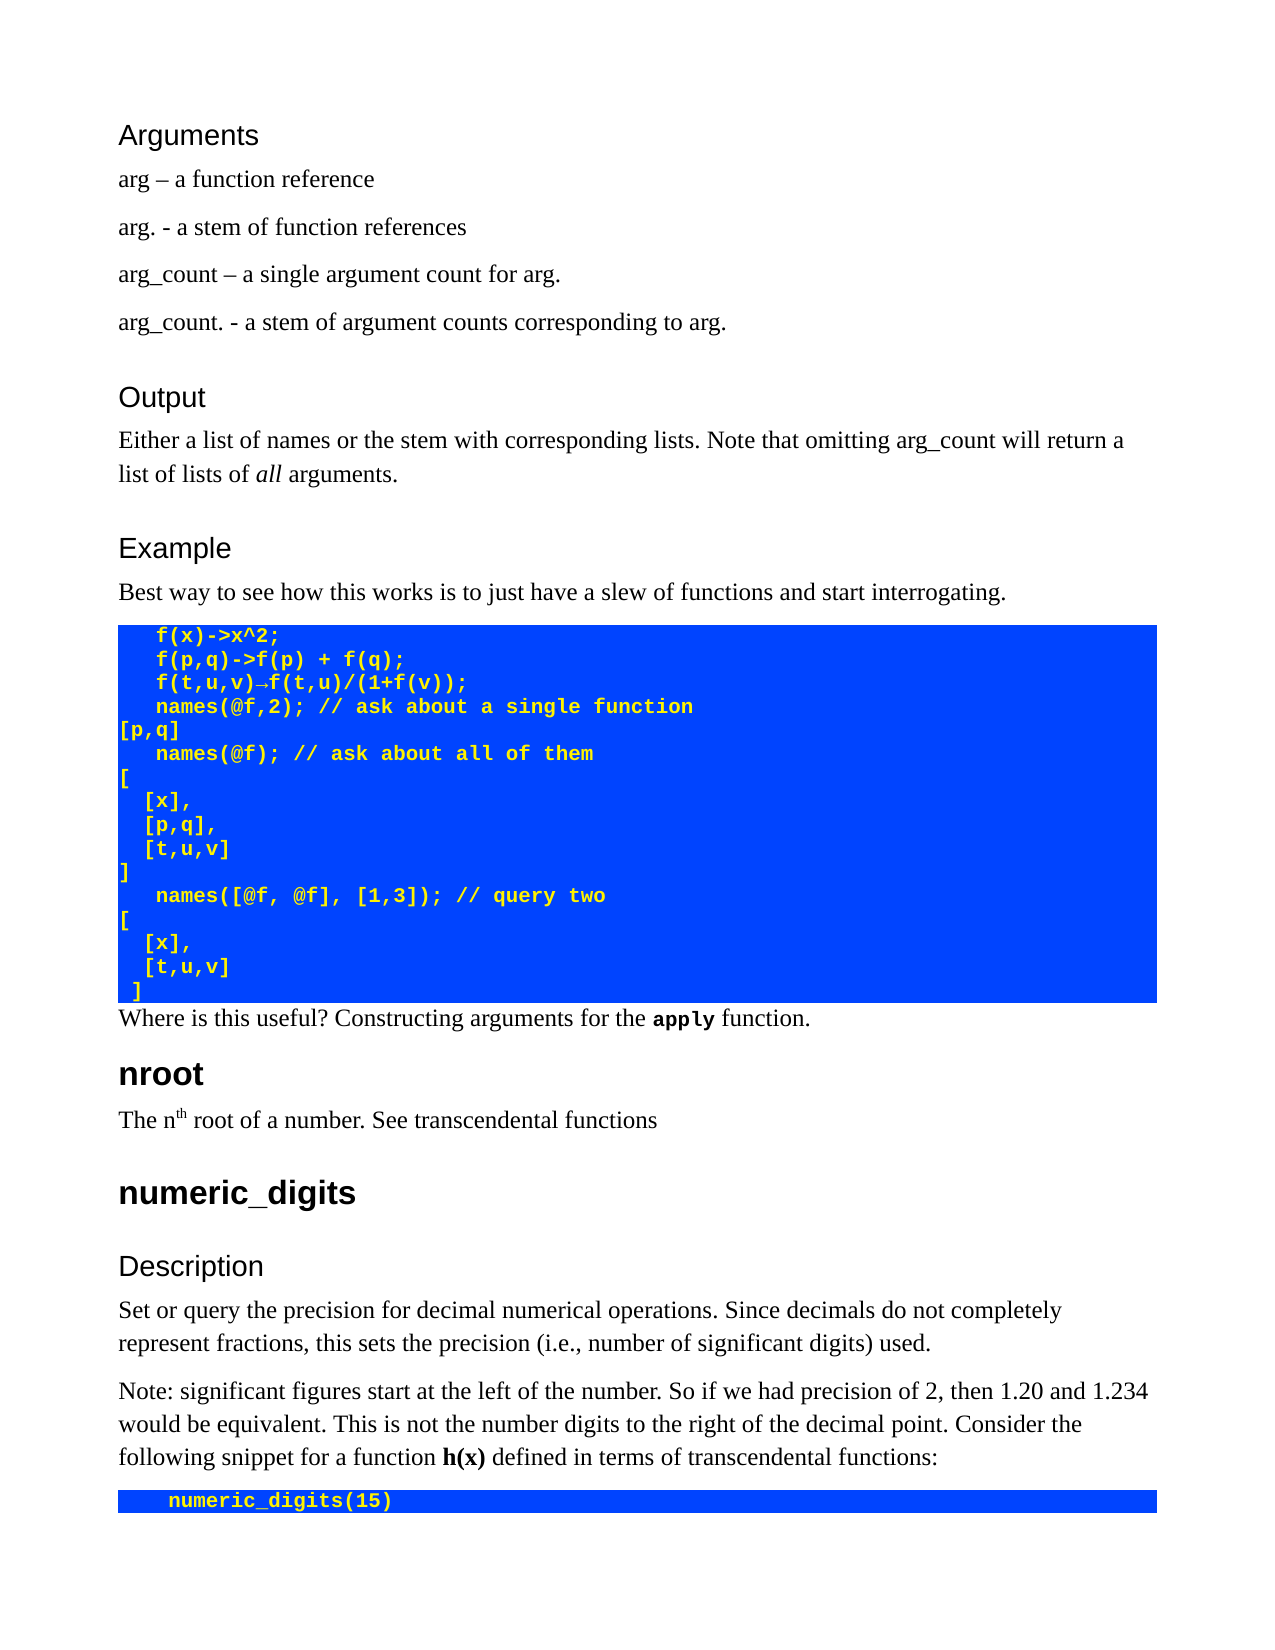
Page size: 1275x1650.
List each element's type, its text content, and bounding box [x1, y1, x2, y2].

text Best way to see how this works is to just have a slew of functions and start interrogating. [118, 577, 1157, 606]
text arg – a function reference [118, 164, 1157, 193]
text arg_count. - a stem of argument counts corresponding to arg. [118, 307, 1157, 336]
subtitle Description [118, 1249, 1157, 1283]
text [x], [118, 932, 1157, 956]
text Where is this useful? Constructing arguments for the apply function. [118, 1003, 1157, 1033]
subtitle Arguments [118, 118, 1157, 152]
text Note: significant figures start at the left of the number. So if we had precision of 2, then 1.20 and 1.234 would be equivalent. This is not the number digits to the right of the decimal point. Consider the following snippet for a function h(x) defined in terms of transcendental functions: [118, 1376, 1157, 1471]
subtitle Example [118, 531, 1157, 565]
text numeric_digits(15) [118, 1490, 1157, 1513]
text names([@f, @f], [1,3]); // query two [ [118, 885, 1157, 932]
text Either a list of names or the stem with corresponding lists. Note that omitting arg_count will return a list of lists of all arguments. [118, 426, 1157, 487]
text Set or query the precision for decimal numerical operations. Since decimals do not completely represent fractions, this sets the precision (i.e., number of significant digits) used. [118, 1295, 1157, 1357]
subtitle Output [118, 379, 1157, 413]
text [x], [118, 790, 1157, 814]
text f(x)->x^2; f(p,q)->f(p) + f(q); f(t,u,v)→f(t,u)/(1+f(v)); names(@f,2); // ask about a single function [118, 625, 1157, 719]
text [ [118, 767, 1157, 790]
subtitle nroot [118, 1054, 1157, 1092]
text [p,q] [118, 719, 1157, 743]
text [t,u,v] [118, 956, 1157, 979]
text [t,u,v] [118, 838, 1157, 861]
text names(@f); // ask about all of them [118, 743, 1157, 767]
text ] [118, 979, 1157, 1003]
text The nth root of a number. See transcendental functions [118, 1105, 1157, 1133]
text ] [118, 861, 1157, 885]
text arg_count – a single argument count for arg. [118, 259, 1157, 288]
text [p,q], [118, 814, 1157, 838]
text arg. - a stem of function references [118, 212, 1157, 241]
subtitle numeric_digits [118, 1173, 1157, 1212]
